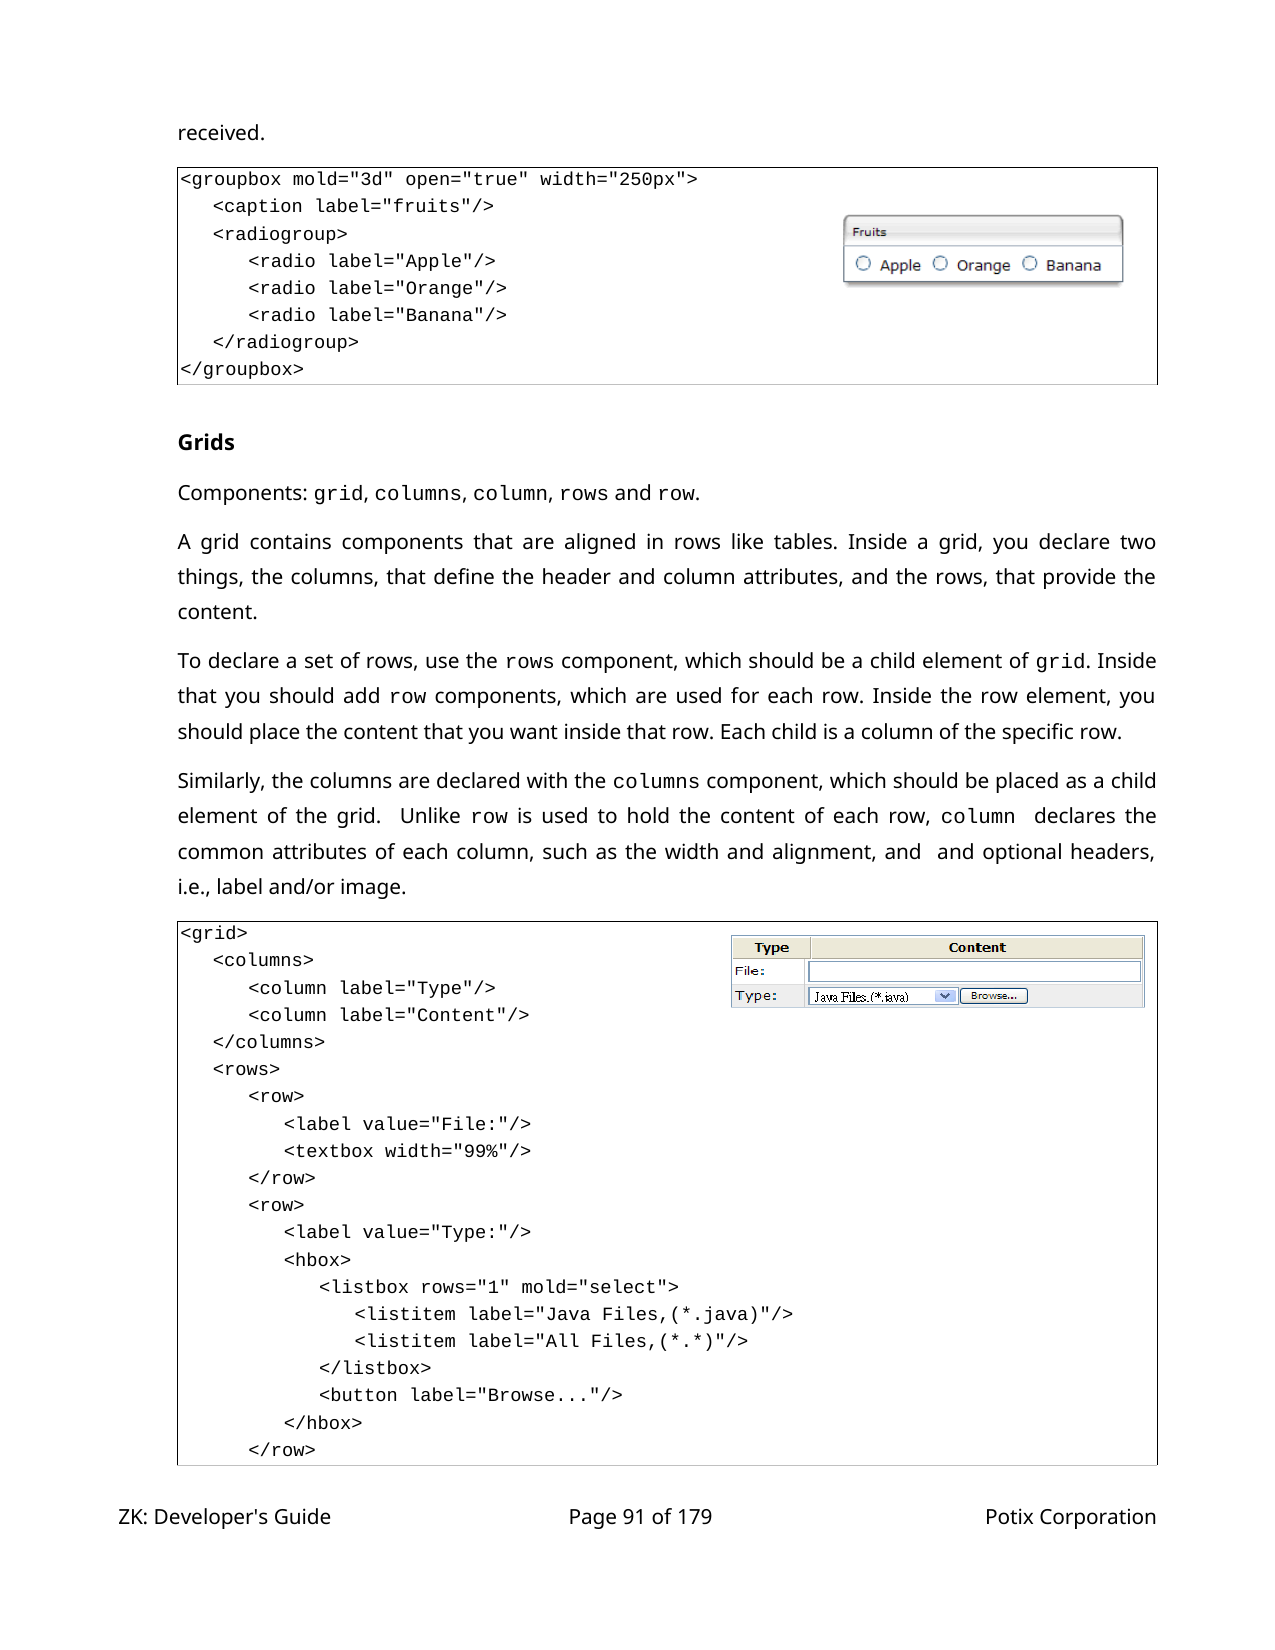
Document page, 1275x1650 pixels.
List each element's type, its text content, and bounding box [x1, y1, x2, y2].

text received. [177, 118, 1157, 146]
text [1128, 221, 1157, 246]
text <hbox> [178, 1247, 1157, 1272]
text [1128, 248, 1157, 273]
text <caption label="fruits"/> [178, 194, 1157, 218]
text [1148, 948, 1157, 973]
picture [841, 213, 1128, 288]
text </row> [178, 1438, 1157, 1465]
text <label value="File:"/> [178, 1111, 1157, 1136]
text <radiogroup> [178, 221, 841, 246]
text <row> [178, 1193, 1157, 1217]
text <radio label="Banana"/> [178, 303, 1157, 327]
text <grid> [178, 922, 1157, 945]
text <label value="Type:"/> [178, 1220, 1157, 1244]
text To declare a set of rows, use the rows component, which should be a child element of grid. Inside that you should add row components, which are used for each row. Inside the row element, you should place the content that you want inside that row. Each child is a column of the specific row. [177, 646, 1157, 745]
text </radiogroup> [178, 330, 1157, 354]
text <listitem label="All Files,(*.*)"/> [178, 1329, 1157, 1353]
text Similarly, the columns are declared with the columns component, which should be placed as a child element of the grid. Unlike row is used to hold the content of each row, column declares the common attributes of each column, such as the width and alignment, and and optional headers, i.e., label and/or image. [177, 766, 1157, 901]
text </groupbox> [178, 357, 1157, 384]
text <listbox rows="1" mold="select"> [178, 1274, 1157, 1299]
text </row> [178, 1166, 1157, 1190]
text <button label="Browse..."/> [178, 1383, 1157, 1408]
text <column label="Type"/> [178, 976, 731, 1000]
text <row> [178, 1084, 1157, 1108]
text </hbox> [178, 1411, 1157, 1435]
text <radio label="Orange"/> [178, 276, 1157, 300]
text <column label="Content"/> [178, 1003, 1157, 1027]
picture [731, 933, 1148, 1008]
text <listitem label="Java Files,(*.java)"/> [178, 1302, 1157, 1326]
text Components: grid, columns, column, rows and row. [177, 478, 1157, 506]
text <rows> [178, 1057, 1157, 1081]
subtitle Grids [177, 427, 1157, 457]
text <columns> [178, 948, 731, 973]
text <groupbox mold="3d" open="true" width="250px"> [178, 168, 1157, 191]
text <textbox width="99%"/> [178, 1139, 1157, 1163]
text </listbox> [178, 1356, 1157, 1380]
text <radio label="Apple"/> [178, 248, 841, 273]
text </columns> [178, 1030, 1157, 1054]
text A grid contains components that are aligned in rows like tables. Inside a grid, you declare two things, the columns, that define the header and column attributes, and the rows, that provide the content. [177, 527, 1157, 626]
